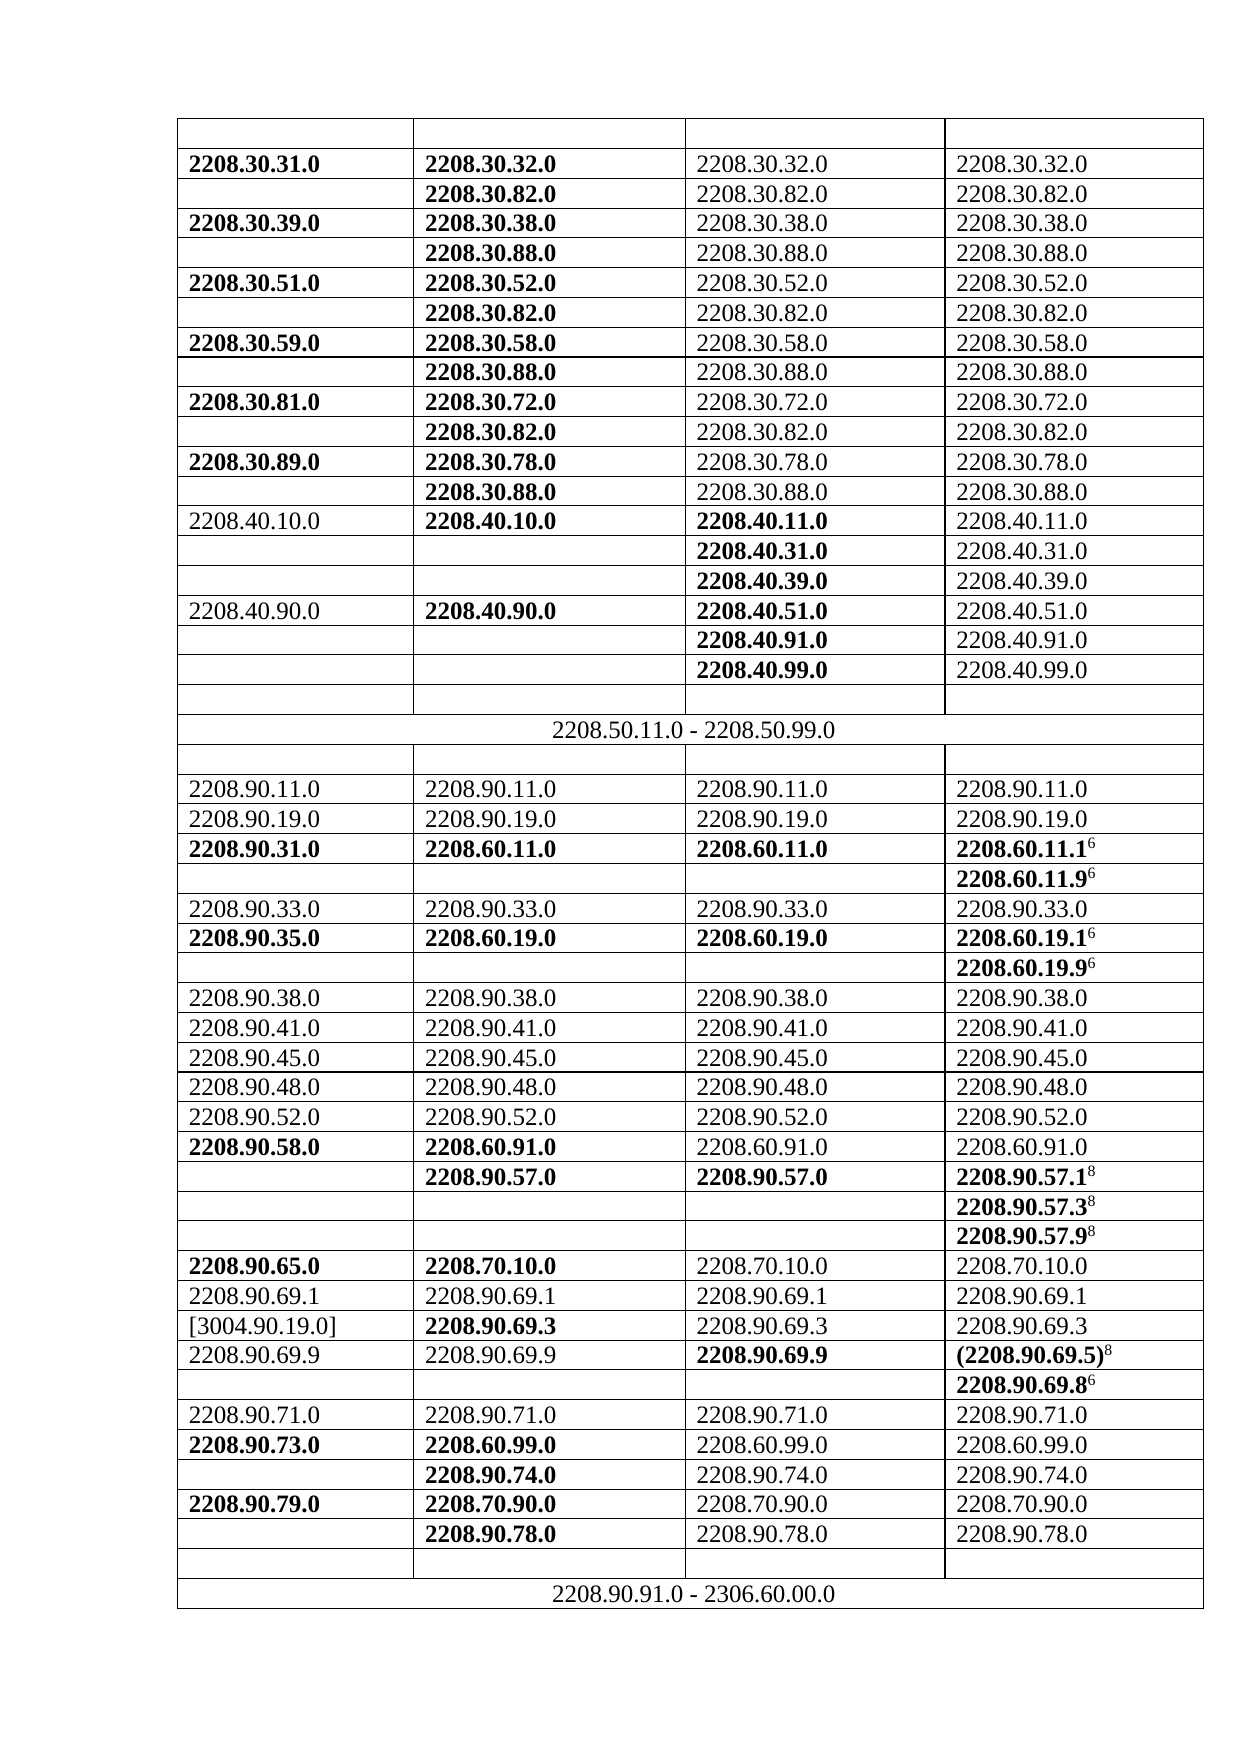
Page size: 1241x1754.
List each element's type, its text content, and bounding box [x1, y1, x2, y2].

table_cell [178, 566, 413, 595]
table_cell [414, 1549, 685, 1578]
table_cell 2208.90.52.0 [414, 1102, 685, 1131]
table_cell 2208.90.65.0 [178, 1251, 413, 1280]
table_cell 2208.30.82.0 [686, 417, 944, 446]
table_cell 2208.90.19.0 [946, 804, 1203, 833]
table_cell 2208.90.41.0 [414, 1013, 685, 1042]
table_cell 2208.30.52.0 [946, 268, 1203, 297]
table_cell 2208.90.71.0 [686, 1400, 944, 1429]
table_cell 2208.90.45.0 [414, 1043, 685, 1071]
table_cell 2208.90.48.0 [946, 1073, 1203, 1101]
table_cell 2208.30.78.0 [414, 447, 685, 476]
table_cell 2208.40.91.0 [946, 626, 1203, 654]
table_cell [946, 119, 1203, 148]
table_cell 2208.30.32.0 [946, 149, 1203, 178]
table_cell 2208.90.69.1 [686, 1281, 944, 1310]
table_cell 2208.40.11.0 [686, 506, 944, 535]
table_cell 2208.60.11.16 [946, 834, 1203, 863]
table_cell 2208.90.57.98 [946, 1221, 1203, 1250]
table_cell [178, 864, 413, 893]
table_cell [178, 655, 413, 684]
table_cell 2208.30.88.0 [686, 358, 944, 386]
table_cell 2208.40.99.0 [686, 655, 944, 684]
table_cell [414, 626, 685, 654]
table_cell 2208.40.31.0 [686, 536, 944, 565]
table_cell 2208.30.78.0 [946, 447, 1203, 476]
table_cell 2208.90.74.0 [414, 1460, 685, 1488]
table_cell 2208.60.11.96 [946, 864, 1203, 893]
table_cell 2208.90.69.9 [178, 1341, 413, 1369]
table_cell 2208.30.58.0 [686, 328, 944, 356]
table_cell 2208.70.90.0 [414, 1490, 685, 1518]
table_cell 2208.30.88.0 [686, 477, 944, 505]
table_cell 2208.90.71.0 [414, 1400, 685, 1429]
table_cell 2208.40.31.0 [946, 536, 1203, 565]
table_cell 2208.30.72.0 [686, 387, 944, 416]
table_cell [178, 298, 413, 327]
table_cell 2208.90.57.0 [686, 1162, 944, 1191]
table_cell 2208.90.38.0 [414, 983, 685, 1012]
table_cell 2208.40.39.0 [946, 566, 1203, 595]
table_cell 2208.90.91.0 - 2306.60.00.0 [178, 1579, 1203, 1608]
table_cell 2208.30.38.0 [414, 209, 685, 237]
table_cell 2208.30.32.0 [686, 149, 944, 178]
table_cell [178, 358, 413, 386]
table_cell 2208.90.48.0 [178, 1073, 413, 1101]
table_cell 2208.30.72.0 [946, 387, 1203, 416]
table_cell [686, 745, 944, 773]
table_cell 2208.90.38.0 [946, 983, 1203, 1012]
table_cell 2208.90.69.3 [686, 1311, 944, 1339]
table_cell 2208.90.74.0 [946, 1460, 1203, 1488]
table_cell [178, 1192, 413, 1220]
table_cell 2208.30.31.0 [178, 149, 413, 178]
table_cell 2208.90.74.0 [686, 1460, 944, 1488]
table_cell 2208.70.10.0 [414, 1251, 685, 1280]
table_cell 2208.40.91.0 [686, 626, 944, 654]
table_cell [686, 1221, 944, 1250]
table_cell 2208.70.10.0 [686, 1251, 944, 1280]
table_cell 2208.90.57.38 [946, 1192, 1203, 1220]
table_cell [414, 655, 685, 684]
table_cell [178, 417, 413, 446]
table_cell 2208.90.52.0 [946, 1102, 1203, 1131]
table_cell 2208.30.72.0 [414, 387, 685, 416]
table_cell 2208.90.41.0 [178, 1013, 413, 1042]
table_cell 2208.90.52.0 [686, 1102, 944, 1131]
table_cell 2208.60.91.0 [414, 1132, 685, 1161]
table_cell [414, 566, 685, 595]
table_cell 2208.40.51.0 [946, 596, 1203, 624]
table_cell 2208.30.58.0 [946, 328, 1203, 356]
table_cell 2208.30.89.0 [178, 447, 413, 476]
table_cell 2208.90.11.0 [414, 775, 685, 803]
table_cell [686, 953, 944, 982]
table_cell 2208.30.88.0 [946, 238, 1203, 267]
table_cell 2208.30.32.0 [414, 149, 685, 178]
table_cell 2208.30.82.0 [414, 179, 685, 207]
table_cell 2208.30.59.0 [178, 328, 413, 356]
table_cell 2208.40.99.0 [946, 655, 1203, 684]
table_cell 2208.30.88.0 [686, 238, 944, 267]
table_cell 2208.30.51.0 [178, 268, 413, 297]
table_cell [686, 1370, 944, 1399]
table_cell 2208.90.69.1 [946, 1281, 1203, 1310]
table_cell [686, 119, 944, 148]
table_cell 2208.60.19.0 [686, 924, 944, 952]
table_cell 2208.90.45.0 [686, 1043, 944, 1071]
table_cell [178, 238, 413, 267]
table_cell [178, 685, 413, 714]
table_cell [414, 1221, 685, 1250]
table_cell 2208.90.57.18 [946, 1162, 1203, 1191]
table_cell 2208.40.10.0 [414, 506, 685, 535]
table_cell 2208.60.91.0 [946, 1132, 1203, 1161]
table_cell [686, 1192, 944, 1220]
table_cell 2208.90.45.0 [946, 1043, 1203, 1071]
table_cell 2208.30.81.0 [178, 387, 413, 416]
table_cell [414, 685, 685, 714]
table_cell 2208.90.11.0 [686, 775, 944, 803]
table_cell 2208.60.91.0 [686, 1132, 944, 1161]
table_cell 2208.30.58.0 [414, 328, 685, 356]
table_cell 2208.90.11.0 [178, 775, 413, 803]
table_cell 2208.30.82.0 [414, 417, 685, 446]
table_cell 2208.60.19.16 [946, 924, 1203, 952]
table_cell 2208.60.11.0 [414, 834, 685, 863]
table_cell 2208.30.38.0 [686, 209, 944, 237]
table_cell [414, 745, 685, 773]
table_cell 2208.30.82.0 [946, 179, 1203, 207]
table_cell 2208.90.79.0 [178, 1490, 413, 1518]
table_cell 2208.60.99.0 [414, 1430, 685, 1459]
table_cell 2208.90.11.0 [946, 775, 1203, 803]
table_cell 2208.90.48.0 [686, 1073, 944, 1101]
table_cell 2208.60.99.0 [686, 1430, 944, 1459]
table_cell [178, 1549, 413, 1578]
table_cell 2208.70.90.0 [686, 1490, 944, 1518]
table_cell 2208.50.11.0 - 2208.50.99.0 [178, 715, 1203, 744]
table_cell 2208.90.38.0 [178, 983, 413, 1012]
table_cell [178, 1221, 413, 1250]
table_cell [686, 685, 944, 714]
table_cell [946, 745, 1203, 773]
table_cell 2208.40.10.0 [178, 506, 413, 535]
table_cell 2208.30.38.0 [946, 209, 1203, 237]
table_cell 2208.90.45.0 [178, 1043, 413, 1071]
table_cell 2208.60.19.0 [414, 924, 685, 952]
table_cell 2208.70.10.0 [946, 1251, 1203, 1280]
table_cell [178, 1460, 413, 1488]
table_cell [414, 953, 685, 982]
table_cell 2208.90.73.0 [178, 1430, 413, 1459]
table_cell 2208.40.90.0 [414, 596, 685, 624]
table_cell [686, 864, 944, 893]
table_cell [414, 1370, 685, 1399]
table_cell (2208.90.69.5)8 [946, 1341, 1203, 1369]
table_cell 2208.90.19.0 [414, 804, 685, 833]
table_cell 2208.40.11.0 [946, 506, 1203, 535]
table_cell 2208.90.41.0 [946, 1013, 1203, 1042]
table_cell 2208.30.82.0 [686, 298, 944, 327]
table_cell [178, 1370, 413, 1399]
table_cell [414, 864, 685, 893]
table_cell [946, 1549, 1203, 1578]
table_cell 2208.30.52.0 [414, 268, 685, 297]
table_cell [178, 179, 413, 207]
table_cell 2208.30.88.0 [414, 238, 685, 267]
table_cell 2208.90.57.0 [414, 1162, 685, 1191]
table_cell 2208.90.33.0 [414, 894, 685, 922]
table_cell [414, 1192, 685, 1220]
table_cell [178, 477, 413, 505]
table_cell [178, 745, 413, 773]
table_cell 2208.30.52.0 [686, 268, 944, 297]
table_cell 2208.90.71.0 [946, 1400, 1203, 1429]
table_cell 2208.90.41.0 [686, 1013, 944, 1042]
table_cell 2208.30.88.0 [946, 477, 1203, 505]
table_cell 2208.60.99.0 [946, 1430, 1203, 1459]
table_cell 2208.90.33.0 [946, 894, 1203, 922]
table_cell [178, 119, 413, 148]
table_cell 2208.70.90.0 [946, 1490, 1203, 1518]
table_cell [178, 1162, 413, 1191]
table_cell 2208.90.58.0 [178, 1132, 413, 1161]
table_cell 2208.90.19.0 [686, 804, 944, 833]
table_cell [686, 1549, 944, 1578]
table_cell 2208.90.69.3 [414, 1311, 685, 1339]
table_cell 2208.30.82.0 [946, 298, 1203, 327]
table_cell 2208.90.78.0 [686, 1519, 944, 1548]
table_cell [414, 536, 685, 565]
table_cell 2208.30.82.0 [414, 298, 685, 327]
table_cell 2208.90.38.0 [686, 983, 944, 1012]
table_cell 2208.90.69.1 [414, 1281, 685, 1310]
table_cell 2208.30.88.0 [414, 358, 685, 386]
table_cell 2208.90.69.1 [178, 1281, 413, 1310]
table_cell 2208.90.31.0 [178, 834, 413, 863]
table_cell 2208.90.19.0 [178, 804, 413, 833]
table_cell 2208.90.69.3 [946, 1311, 1203, 1339]
table_cell 2208.90.78.0 [414, 1519, 685, 1548]
table_cell 2208.60.19.96 [946, 953, 1203, 982]
table_cell [414, 119, 685, 148]
table_cell 2208.90.71.0 [178, 1400, 413, 1429]
table_cell [178, 1519, 413, 1548]
table_cell 2208.90.69.9 [686, 1341, 944, 1369]
table_cell 2208.40.90.0 [178, 596, 413, 624]
table_cell [178, 626, 413, 654]
table_cell 2208.30.82.0 [686, 179, 944, 207]
table_cell 2208.30.39.0 [178, 209, 413, 237]
table_cell [946, 685, 1203, 714]
table_cell 2208.30.88.0 [414, 477, 685, 505]
table_cell [178, 536, 413, 565]
table_cell 2208.90.33.0 [178, 894, 413, 922]
table_cell [3004.90.19.0] [178, 1311, 413, 1339]
table_cell 2208.30.82.0 [946, 417, 1203, 446]
table_cell 2208.90.35.0 [178, 924, 413, 952]
table_cell 2208.40.39.0 [686, 566, 944, 595]
table_cell 2208.90.33.0 [686, 894, 944, 922]
table_cell 2208.60.11.0 [686, 834, 944, 863]
table_cell 2208.30.88.0 [946, 358, 1203, 386]
table_cell 2208.40.51.0 [686, 596, 944, 624]
table_cell [178, 953, 413, 982]
table_cell 2208.90.48.0 [414, 1073, 685, 1101]
table_cell 2208.30.78.0 [686, 447, 944, 476]
table_cell 2208.90.52.0 [178, 1102, 413, 1131]
table_cell 2208.90.69.86 [946, 1370, 1203, 1399]
table_cell 2208.90.78.0 [946, 1519, 1203, 1548]
table_cell 2208.90.69.9 [414, 1341, 685, 1369]
